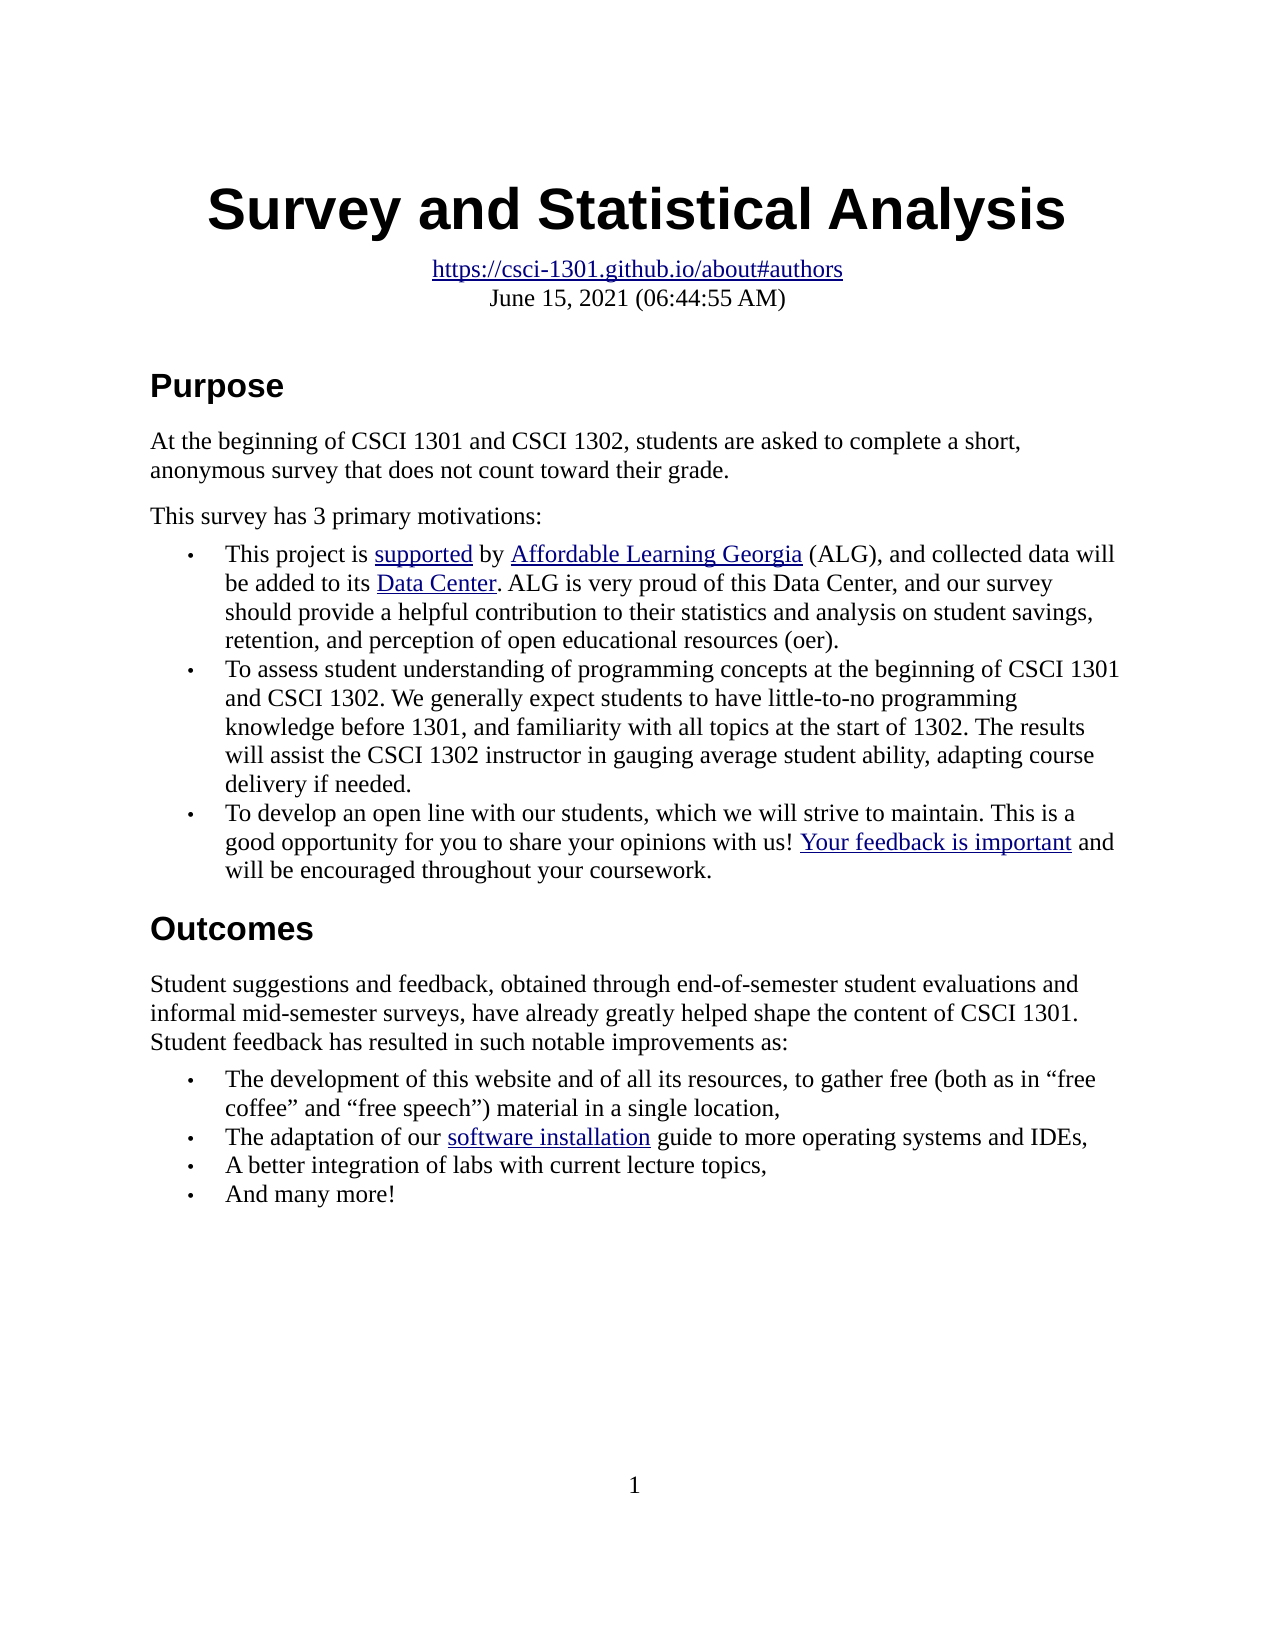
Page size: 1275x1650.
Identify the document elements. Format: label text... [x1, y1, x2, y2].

title Survey and Statistical Analysis [150, 175, 1125, 242]
text Student suggestions and feedback, obtained through end-of-semester student evaluations and informal mid-semester surveys, have already greatly helped shape the content of CSCI 1301. Student feedback has resulted in such notable improvements as: [150, 969, 1125, 1055]
list To develop an open line with our students, which we will strive to maintain. This is a good opportunity for you to share your opinions with us! Your feedback is important and will be encouraged throughout your coursework. [187, 798, 1125, 884]
list The adaptation of our software installation guide to more operating systems and IDEs, [187, 1122, 1125, 1151]
list To assess student understanding of programming concepts at the beginning of CSCI 1301 and CSCI 1302. We generally expect students to have little-to-no programming knowledge before 1301, and familiarity with all topics at the start of 1302. The results will assist the CSCI 1302 instructor in gauging average student ability, adapting course delivery if needed. [187, 654, 1125, 798]
text June 15, 2021 (06:44:55 AM) [150, 283, 1125, 312]
list This project is supported by Affordable Learning Georgia (ALG), and collected data will be added to its Data Center. ALG is very proud of this Data Center, and our survey should provide a helpful contribution to their statistics and analysis on student savings, retention, and perception of open educational resources (oer). [187, 539, 1125, 654]
list And many more! [187, 1179, 1125, 1208]
text https://csci-1301.github.io/about#authors [150, 254, 1125, 283]
text This survey has 3 primary motivations: [150, 501, 1125, 530]
subtitle Purpose [150, 366, 1125, 404]
text At the beginning of CSCI 1301 and CSCI 1302, students are asked to complete a short, anonymous survey that does not count toward their grade. [150, 426, 1125, 483]
list A better integration of labs with current lecture topics, [187, 1151, 1125, 1179]
list The development of this website and of all its resources, to gather free (both as in “free coffee” and “free speech”) material in a single location, [187, 1064, 1125, 1122]
subtitle Outcomes [150, 909, 1125, 948]
